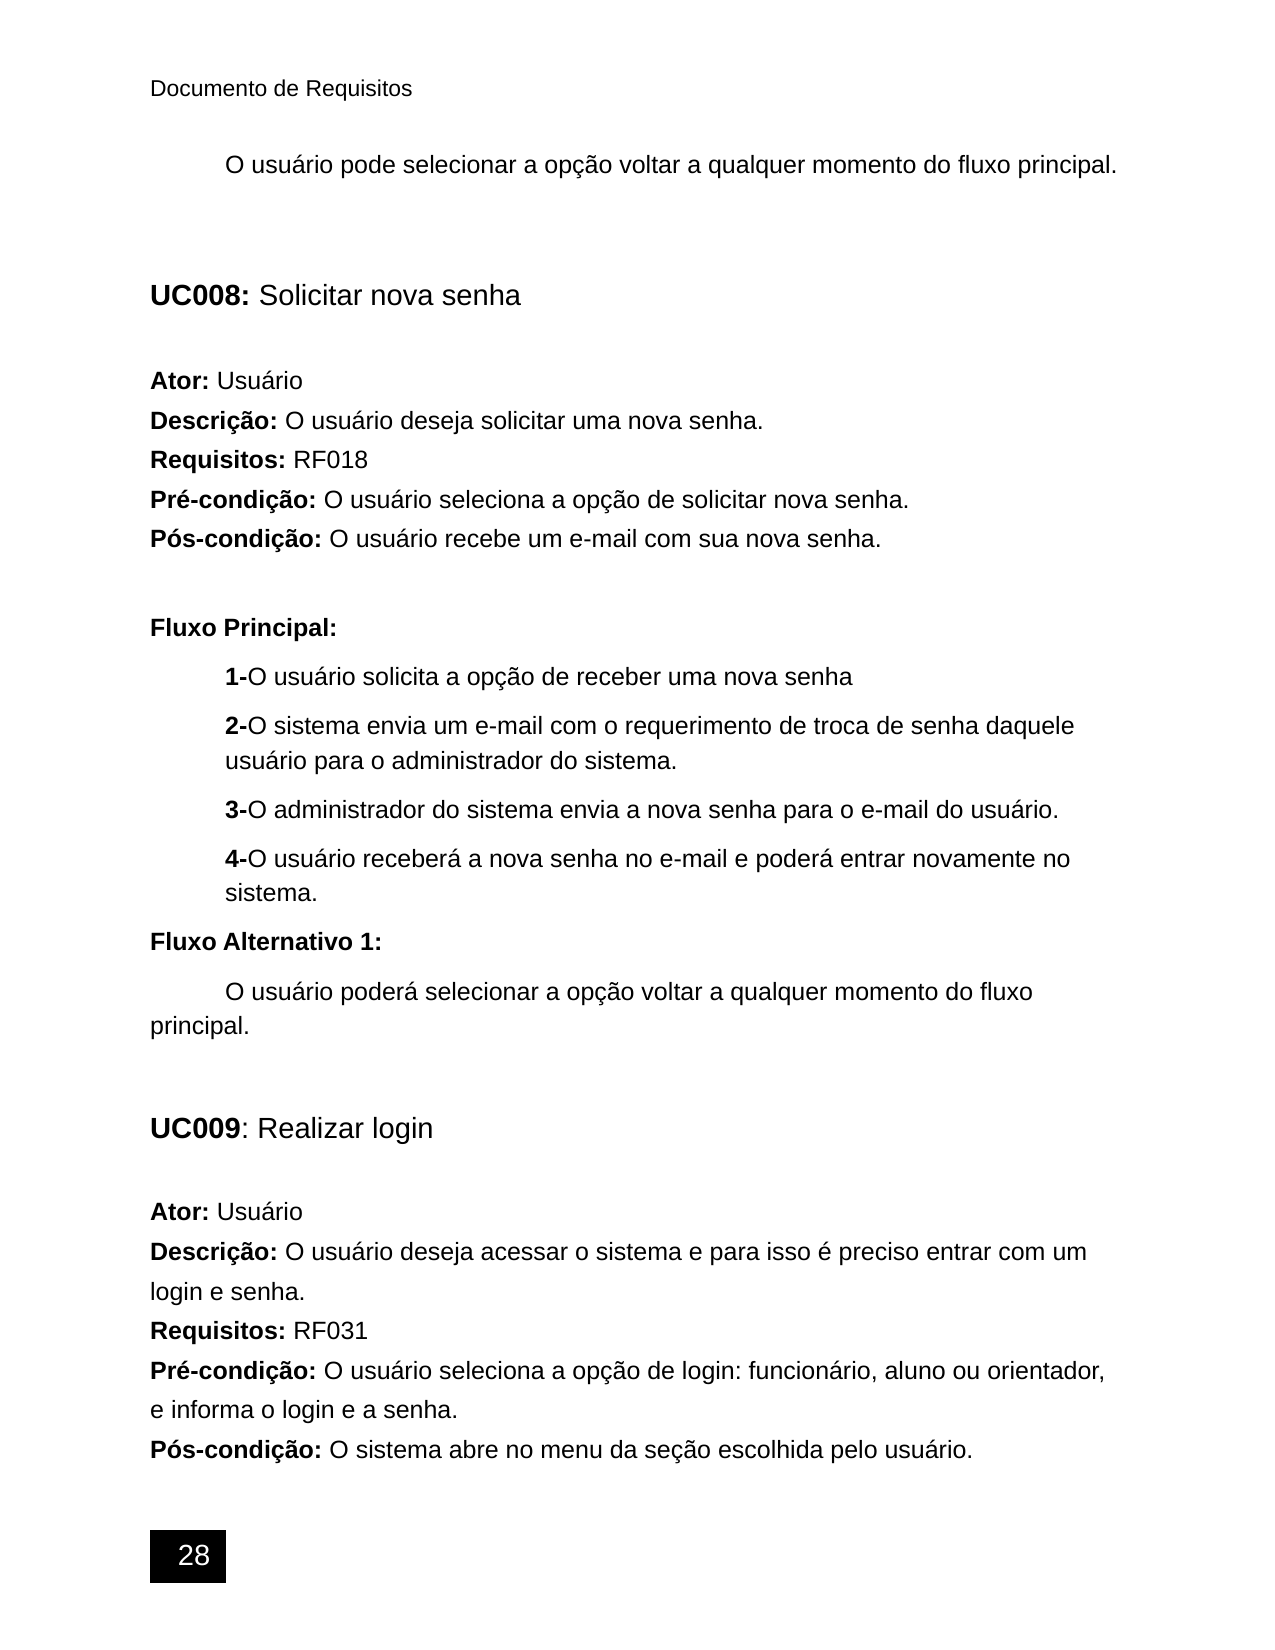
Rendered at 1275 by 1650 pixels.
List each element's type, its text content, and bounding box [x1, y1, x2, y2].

text UC009: Realizar login [150, 1111, 1125, 1145]
text Requisitos: RF031 [150, 1316, 1125, 1345]
text Requisitos: RF018 [150, 445, 1125, 474]
text 1-O usuário solicita a opção de receber uma nova senha [150, 662, 1125, 691]
text Pré-condição: O usuário seleciona a opção de solicitar nova senha. [150, 485, 1125, 514]
text Descrição: O usuário deseja acessar o sistema e para isso é preciso entrar com um login e senha. [150, 1237, 1125, 1305]
text 2-O sistema envia um e-mail com o requerimento de troca de senha daquele usuário para o administrador do sistema. [150, 711, 1125, 774]
text 3-O administrador do sistema envia a nova senha para o e-mail do usuário. [150, 795, 1125, 823]
text O usuário pode selecionar a opção voltar a qualquer momento do fluxo principal. [150, 150, 1125, 179]
text O usuário poderá selecionar a opção voltar a qualquer momento do fluxo principal. [150, 976, 1125, 1040]
text UC008: Solicitar nova senha [150, 278, 1125, 346]
text Ator: Usuário [150, 366, 1125, 395]
text Pré-condição: O usuário seleciona a opção de login: funcionário, aluno ou orientador, e informa o login e a senha. [150, 1356, 1125, 1424]
text 4-O usuário receberá a nova senha no e-mail e poderá entrar novamente no sistema. [150, 844, 1125, 907]
text Fluxo Principal: [150, 613, 1125, 642]
text Descrição: O usuário deseja solicitar uma nova senha. [150, 406, 1125, 434]
text Pós-condição: O usuário recebe um e-mail com sua nova senha. [150, 524, 1125, 553]
text Ator: Usuário [150, 1197, 1125, 1226]
text Pós-condição: O sistema abre no menu da seção escolhida pelo usuário. [150, 1435, 1125, 1463]
text Fluxo Alternativo 1: [150, 927, 1125, 956]
